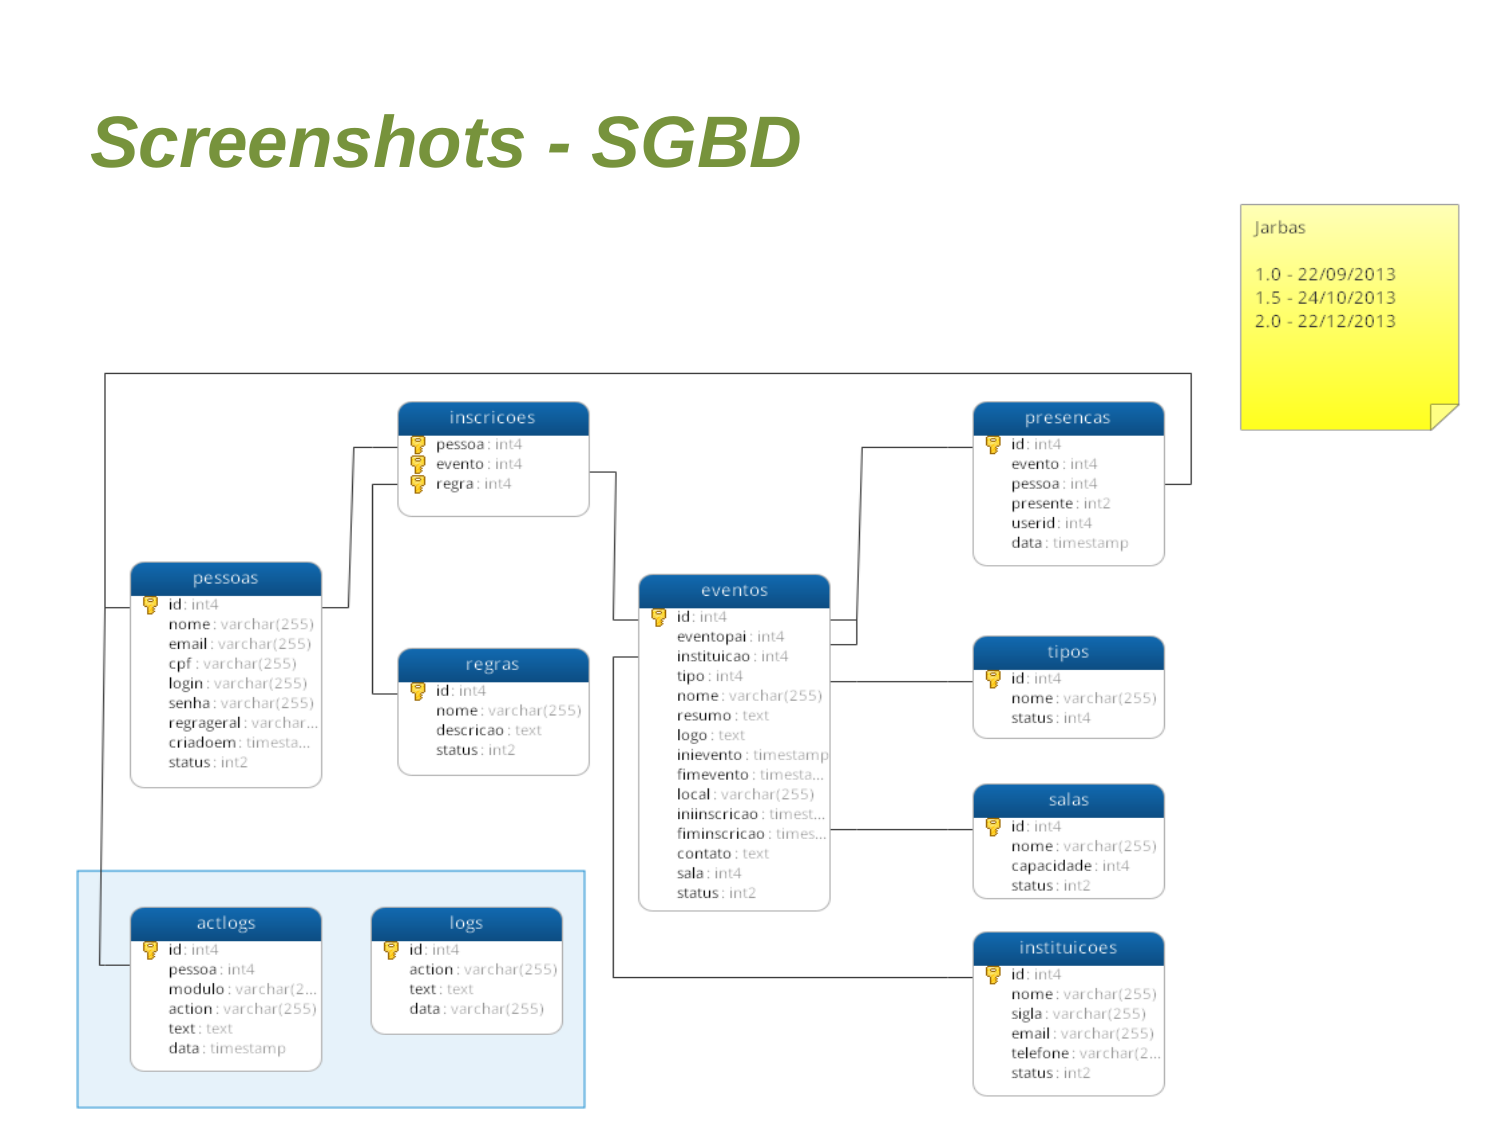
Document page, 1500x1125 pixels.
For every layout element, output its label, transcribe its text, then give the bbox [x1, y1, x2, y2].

picture [59, 188, 1477, 1125]
title Screenshots - SGBD [75, 45, 1425, 188]
